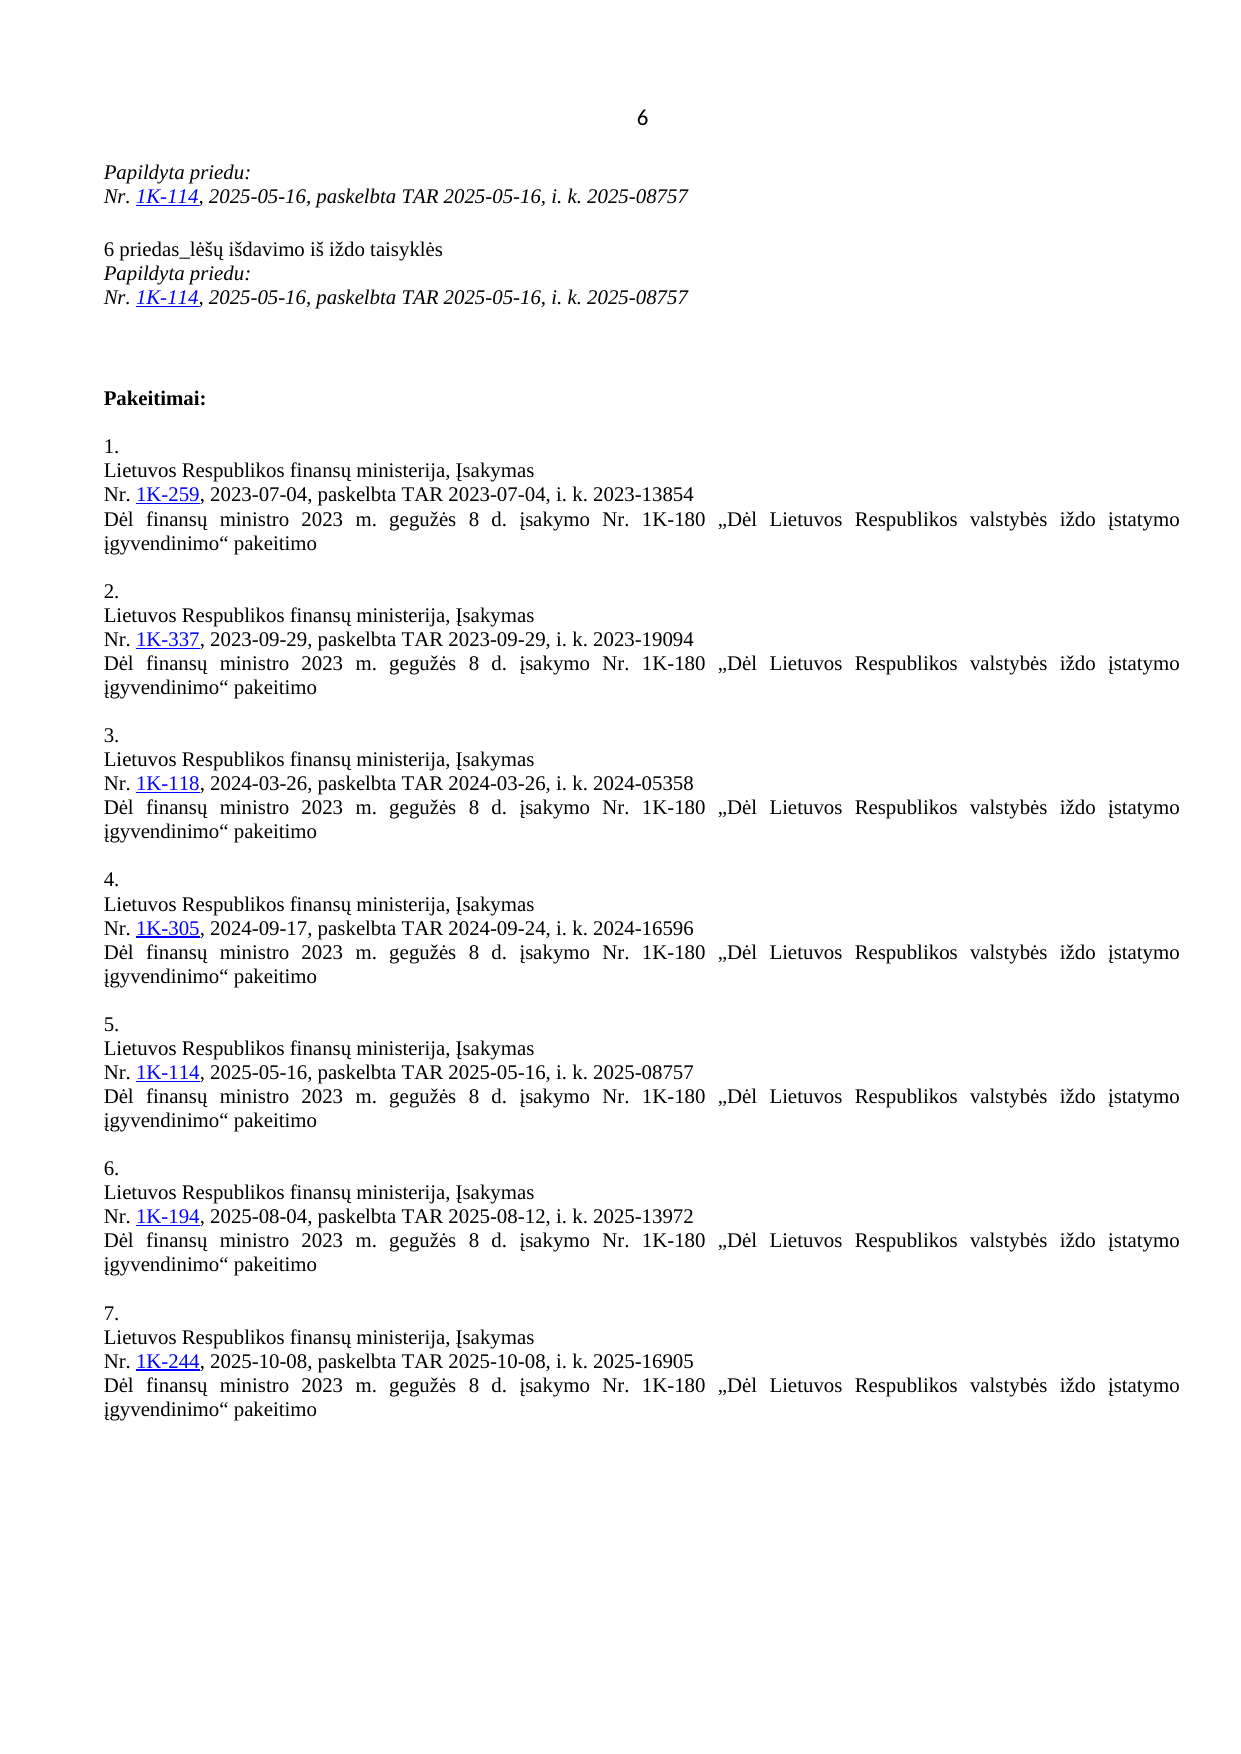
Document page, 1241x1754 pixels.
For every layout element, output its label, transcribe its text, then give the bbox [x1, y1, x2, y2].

text 6 priedas_lėšų išdavimo iš iždo taisyklės [103, 237, 1181, 261]
text Lietuvos Respublikos finansų ministerija, Įsakymas [103, 747, 1181, 771]
text Papildyta priedu: [103, 261, 1181, 285]
text Nr. 1K-337, 2023-09-29, paskelbta TAR 2023-09-29, i. k. 2023-19094 [103, 627, 1181, 651]
text Nr. 1K-118, 2024-03-26, paskelbta TAR 2024-03-26, i. k. 2024-05358 [103, 771, 1181, 795]
text 4. [103, 867, 1181, 891]
text Lietuvos Respublikos finansų ministerija, Įsakymas [103, 891, 1181, 916]
text Lietuvos Respublikos finansų ministerija, Įsakymas [103, 603, 1181, 627]
text 6. [103, 1156, 1181, 1180]
text 2. [103, 579, 1181, 603]
text Dėl finansų ministro 2023 m. gegužės 8 d. įsakymo Nr. 1K-180 „Dėl Lietuvos Respublikos valstybės iždo įstatymo įgyvendinimo“ pakeitimo [103, 506, 1181, 554]
text Papildyta priedu: [103, 160, 1181, 184]
text Dėl finansų ministro 2023 m. gegužės 8 d. įsakymo Nr. 1K-180 „Dėl Lietuvos Respublikos valstybės iždo įstatymo įgyvendinimo“ pakeitimo [103, 795, 1181, 843]
text 1. [103, 434, 1181, 458]
text 5. [103, 1012, 1181, 1036]
text Lietuvos Respublikos finansų ministerija, Įsakymas [103, 1036, 1181, 1060]
text Dėl finansų ministro 2023 m. gegužės 8 d. įsakymo Nr. 1K-180 „Dėl Lietuvos Respublikos valstybės iždo įstatymo įgyvendinimo“ pakeitimo [103, 1373, 1181, 1421]
text Pakeitimai: [103, 386, 1181, 410]
text Lietuvos Respublikos finansų ministerija, Įsakymas [103, 1324, 1181, 1349]
text Dėl finansų ministro 2023 m. gegužės 8 d. įsakymo Nr. 1K-180 „Dėl Lietuvos Respublikos valstybės iždo įstatymo įgyvendinimo“ pakeitimo [103, 651, 1181, 699]
text 3. [103, 723, 1181, 747]
text Dėl finansų ministro 2023 m. gegužės 8 d. įsakymo Nr. 1K-180 „Dėl Lietuvos Respublikos valstybės iždo įstatymo įgyvendinimo“ pakeitimo [103, 939, 1181, 988]
text Dėl finansų ministro 2023 m. gegužės 8 d. įsakymo Nr. 1K-180 „Dėl Lietuvos Respublikos valstybės iždo įstatymo įgyvendinimo“ pakeitimo [103, 1228, 1181, 1276]
text Nr. 1K-305, 2024-09-17, paskelbta TAR 2024-09-24, i. k. 2024-16596 [103, 916, 1181, 939]
text Nr. 1K-244, 2025-10-08, paskelbta TAR 2025-10-08, i. k. 2025-16905 [103, 1349, 1181, 1373]
text Nr. 1K-114, 2025-05-16, paskelbta TAR 2025-05-16, i. k. 2025-08757 [103, 184, 1181, 208]
text Dėl finansų ministro 2023 m. gegužės 8 d. įsakymo Nr. 1K-180 „Dėl Lietuvos Respublikos valstybės iždo įstatymo įgyvendinimo“ pakeitimo [103, 1084, 1181, 1132]
text 7. [103, 1301, 1181, 1324]
text Lietuvos Respublikos finansų ministerija, Įsakymas [103, 458, 1181, 482]
text Nr. 1K-194, 2025-08-04, paskelbta TAR 2025-08-12, i. k. 2025-13972 [103, 1204, 1181, 1228]
text Lietuvos Respublikos finansų ministerija, Įsakymas [103, 1180, 1181, 1204]
text Nr. 1K-114, 2025-05-16, paskelbta TAR 2025-05-16, i. k. 2025-08757 [103, 1060, 1181, 1084]
text Nr. 1K-114, 2025-05-16, paskelbta TAR 2025-05-16, i. k. 2025-08757 [103, 285, 1181, 309]
text Nr. 1K-259, 2023-07-04, paskelbta TAR 2023-07-04, i. k. 2023-13854 [103, 482, 1181, 506]
